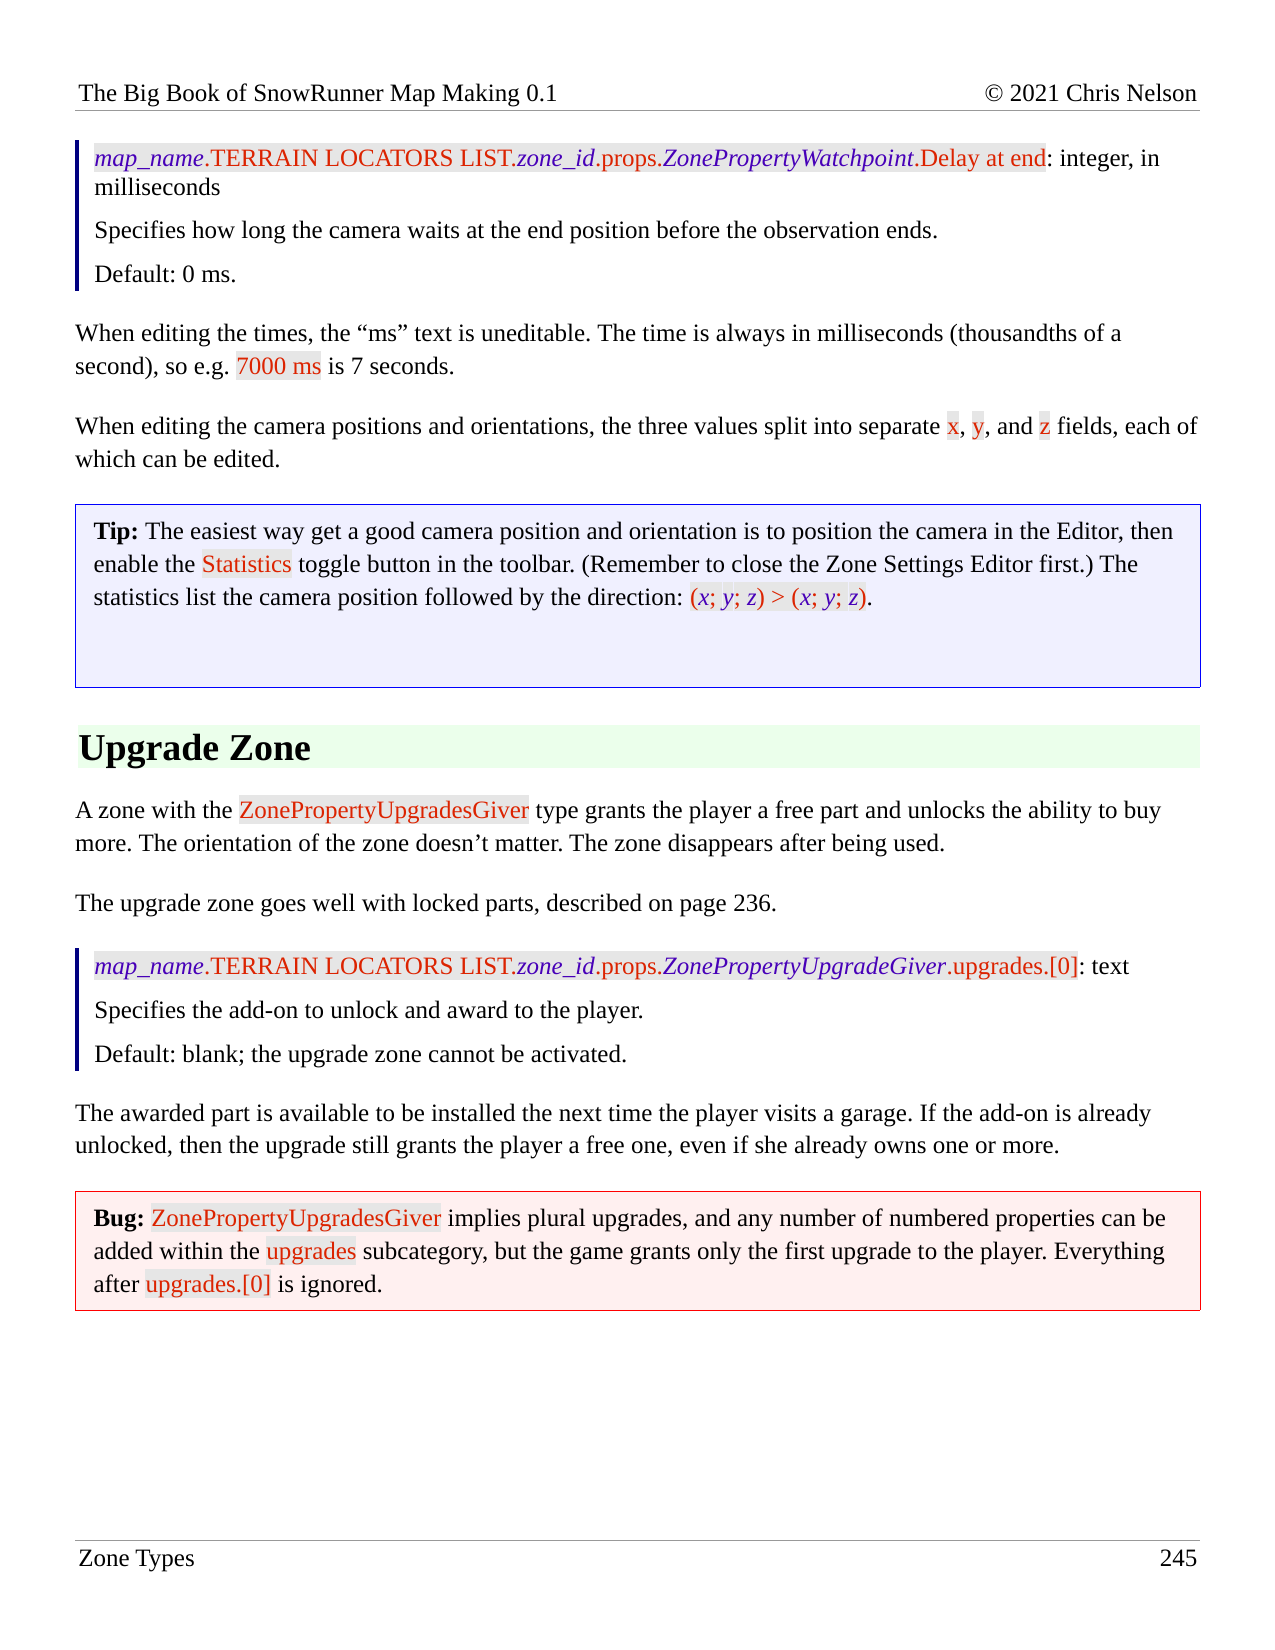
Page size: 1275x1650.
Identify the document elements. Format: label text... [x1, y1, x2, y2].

list ZonePropertyUpgradesGiver implies plural upgrades, and any number of numbered properties can be added within the upgrades subcategory, but the game grants only the first upgrade to the player. Everything after upgrades.[0] is ignored. [76, 1192, 1200, 1310]
text map_name.TERRAIN LOCATORS LIST.zone_id.props.ZonePropertyUpgradeGiver.upgrades.[0]: text [79, 948, 1200, 980]
subtitle Upgrade Zone [78, 725, 1200, 768]
text When editing the camera positions and orientations, the three values split into separate x, y, and z fields, each of which can be edited. [75, 411, 1200, 473]
text The awarded part is available to be installed the next time the player visits a garage. If the add-on is already unlocked, then the upgrade still grants the player a free one, even if she already owns one or more. [75, 1098, 1200, 1159]
text Specifies how long the camera waits at the end position before the observation ends. [79, 212, 1200, 244]
text A zone with the ZonePropertyUpgradesGiver type grants the player a free part and unlocks the ability to buy more. The orientation of the zone doesn’t matter. The zone disappears after being used. [75, 795, 1200, 857]
list The easiest way get a good camera position and orientation is to position the camera in the Editor, then enable the Statistics toggle button in the toolbar. (Remember to close the Zone Settings Editor first.) The statistics list the camera position followed by the direction: (x; y; z) > (x; y; z). [76, 505, 1200, 611]
text The upgrade zone goes well with locked parts, described on page 236. [75, 888, 1200, 917]
text map_name.TERRAIN LOCATORS LIST.zone_id.props.ZonePropertyWatchpoint.Delay at end: integer, in milliseconds [79, 140, 1200, 200]
text Default: blank; the upgrade zone cannot be activated. [79, 1036, 1200, 1071]
text When editing the times, the “ms” text is uneditable. The time is always in milliseconds (thousandths of a second), so e.g. 7000 ms is 7 seconds. [75, 318, 1200, 380]
text Default: 0 ms. [79, 256, 1200, 291]
text Specifies the add-on to unlock and award to the player. [79, 992, 1200, 1024]
